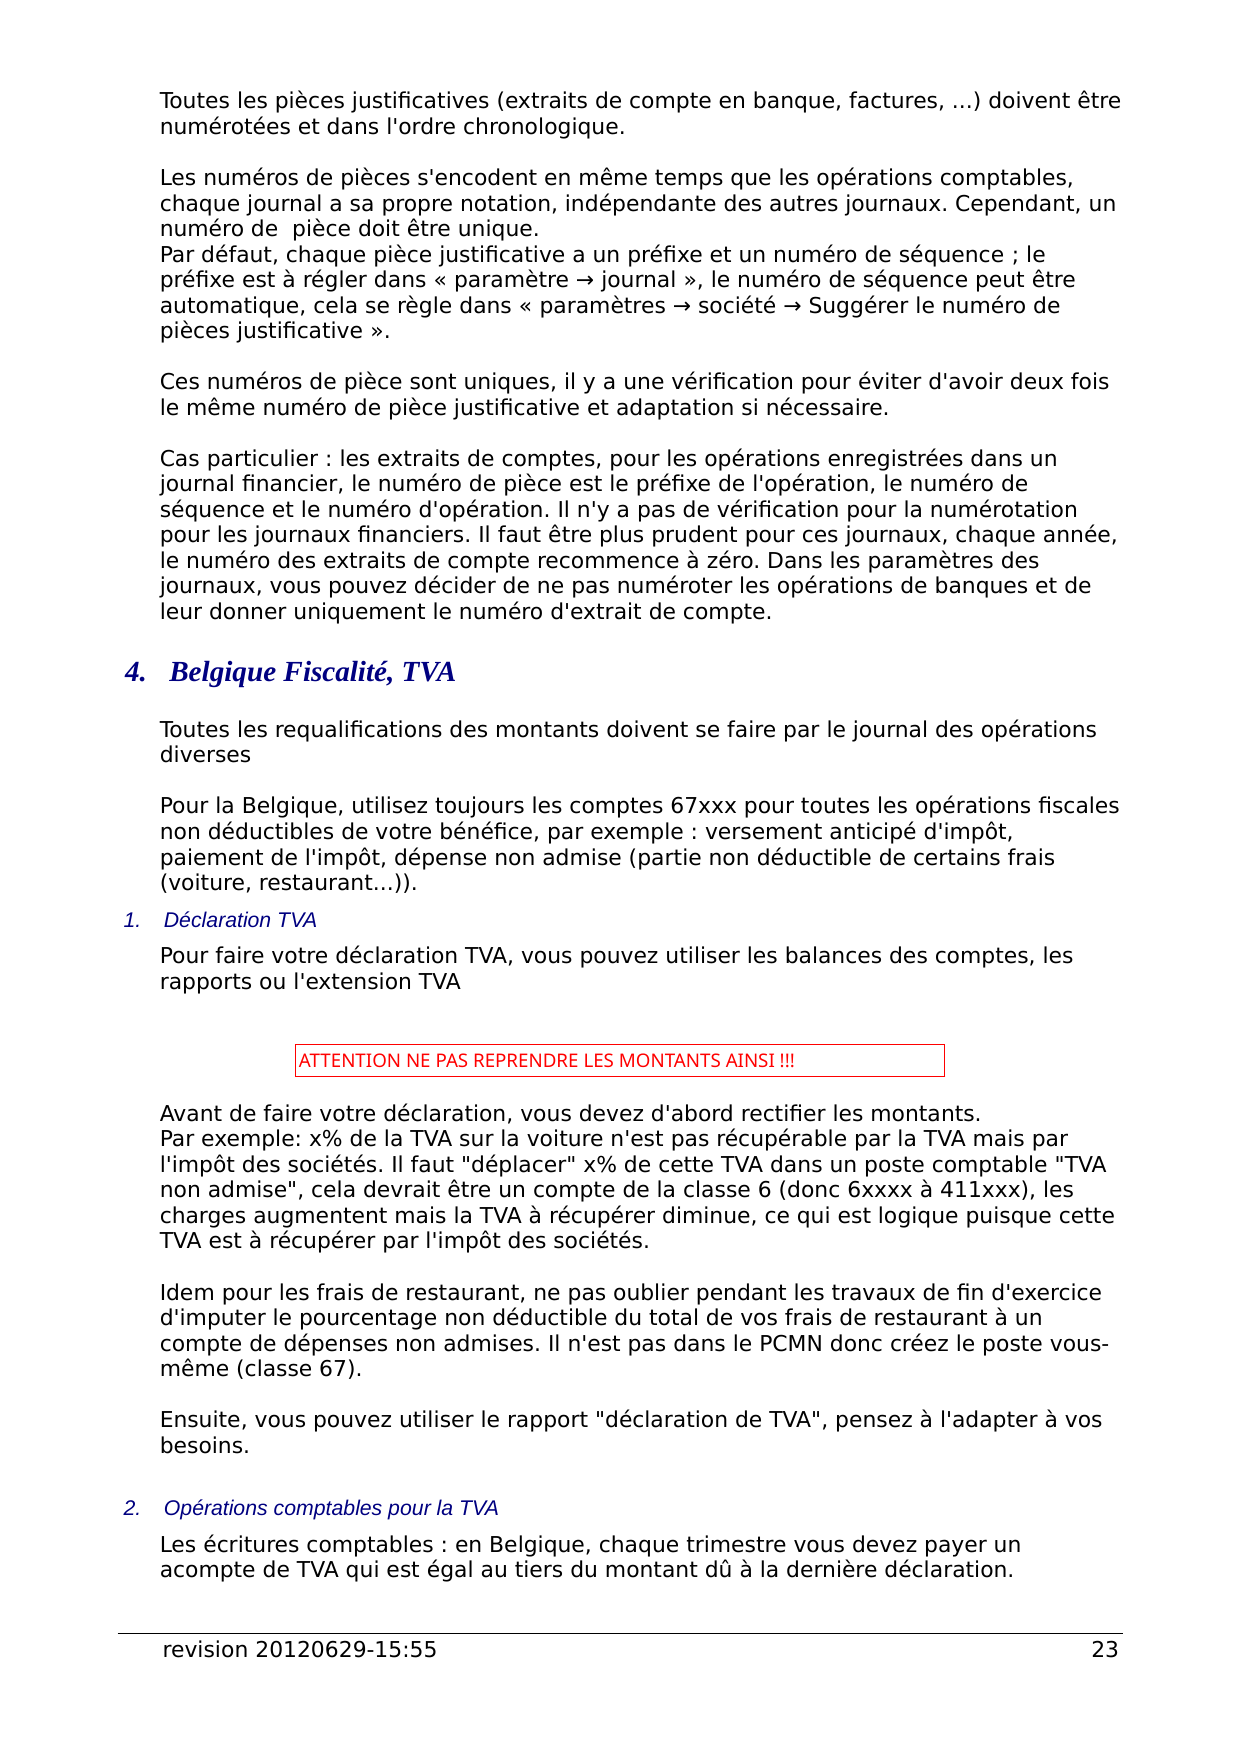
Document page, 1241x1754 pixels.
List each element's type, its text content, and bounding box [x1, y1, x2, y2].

text Avant de faire votre déclaration, vous devez d'abord rectifier les montants. [159, 1101, 1123, 1126]
text Pour la Belgique, utilisez toujours les comptes 67xxx pour toutes les opérations fiscales non déductibles de votre bénéfice, par exemple : versement anticipé d'impôt, paiement de l'impôt, dépense non admise (partie non déductible de certains frais (voiture, restaurant...)). [159, 793, 1123, 896]
text Pour faire votre déclaration TVA, vous pouvez utiliser les balances des comptes, les rapports ou l'extension TVA [159, 944, 1123, 995]
text Toutes les requalifications des montants doivent se faire par le journal des opérations diverses [159, 717, 1123, 768]
text Les numéros de pièces s'encodent en même temps que les opérations comptables, chaque journal a sa propre notation, indépendante des autres journaux. Cependant, un numéro de pièce doit être unique. [159, 165, 1123, 242]
text Ensuite, vous pouvez utiliser le rapport "déclaration de TVA", pensez à l'adapter à vos besoins. [159, 1407, 1123, 1458]
text Idem pour les frais de restaurant, ne pas oublier pendant les travaux de fin d'exercice d'imputer le pourcentage non déductible du total de vos frais de restaurant à un compte de dépenses non admises. Il n'est pas dans le PCMN donc créez le poste vous-même (classe 67). [159, 1279, 1123, 1382]
text Par défaut, chaque pièce justificative a un préfixe et un numéro de séquence ; le préfixe est à régler dans « paramètre → journal », le numéro de séquence peut être automatique, cela se règle dans « paramètres → société → Suggérer le numéro de pièces justificative ». [159, 242, 1123, 344]
subtitle Déclaration TVA [117, 907, 1123, 932]
text Ces numéros de pièce sont uniques, il y a une vérification pour éviter d'avoir deux fois le même numéro de pièce justificative et adaptation si nécessaire. [159, 369, 1123, 420]
subtitle Belgique Fiscalité, TVA [117, 654, 1123, 687]
text ATTENTION NE PAS REPRENDRE LES MONTANTS AINSI !!! [296, 1045, 944, 1076]
text Les écritures comptables : en Belgique, chaque trimestre vous devez payer un acompte de TVA qui est égal au tiers du montant dû à la dernière déclaration. [159, 1532, 1123, 1583]
text Toutes les pièces justificatives (extraits de compte en banque, factures, ...) doivent être numérotées et dans l'ordre chronologique. [159, 88, 1123, 139]
text Cas particulier : les extraits de comptes, pour les opérations enregistrées dans un journal financier, le numéro de pièce est le préfixe de l'opération, le numéro de séquence et le numéro d'opération. Il n'y a pas de vérification pour la numérotation pour les journaux financiers. Il faut être plus prudent pour ces journaux, chaque année, le numéro des extraits de compte recommence à zéro. Dans les paramètres des journaux, vous pouvez décider de ne pas numéroter les opérations de banques et de leur donner uniquement le numéro d'extrait de compte. [159, 446, 1123, 624]
subtitle Opérations comptables pour la TVA [117, 1496, 1123, 1520]
text Par exemple: x% de la TVA sur la voiture n'est pas récupérable par la TVA mais par l'impôt des sociétés. Il faut "déplacer" x% de cette TVA dans un poste comptable "TVA non admise", cela devrait être un compte de la classe 6 (donc 6xxxx à 411xxx), les charges augmentent mais la TVA à récupérer diminue, ce qui est logique puisque cette TVA est à récupérer par l'impôt des sociétés. [159, 1126, 1123, 1254]
